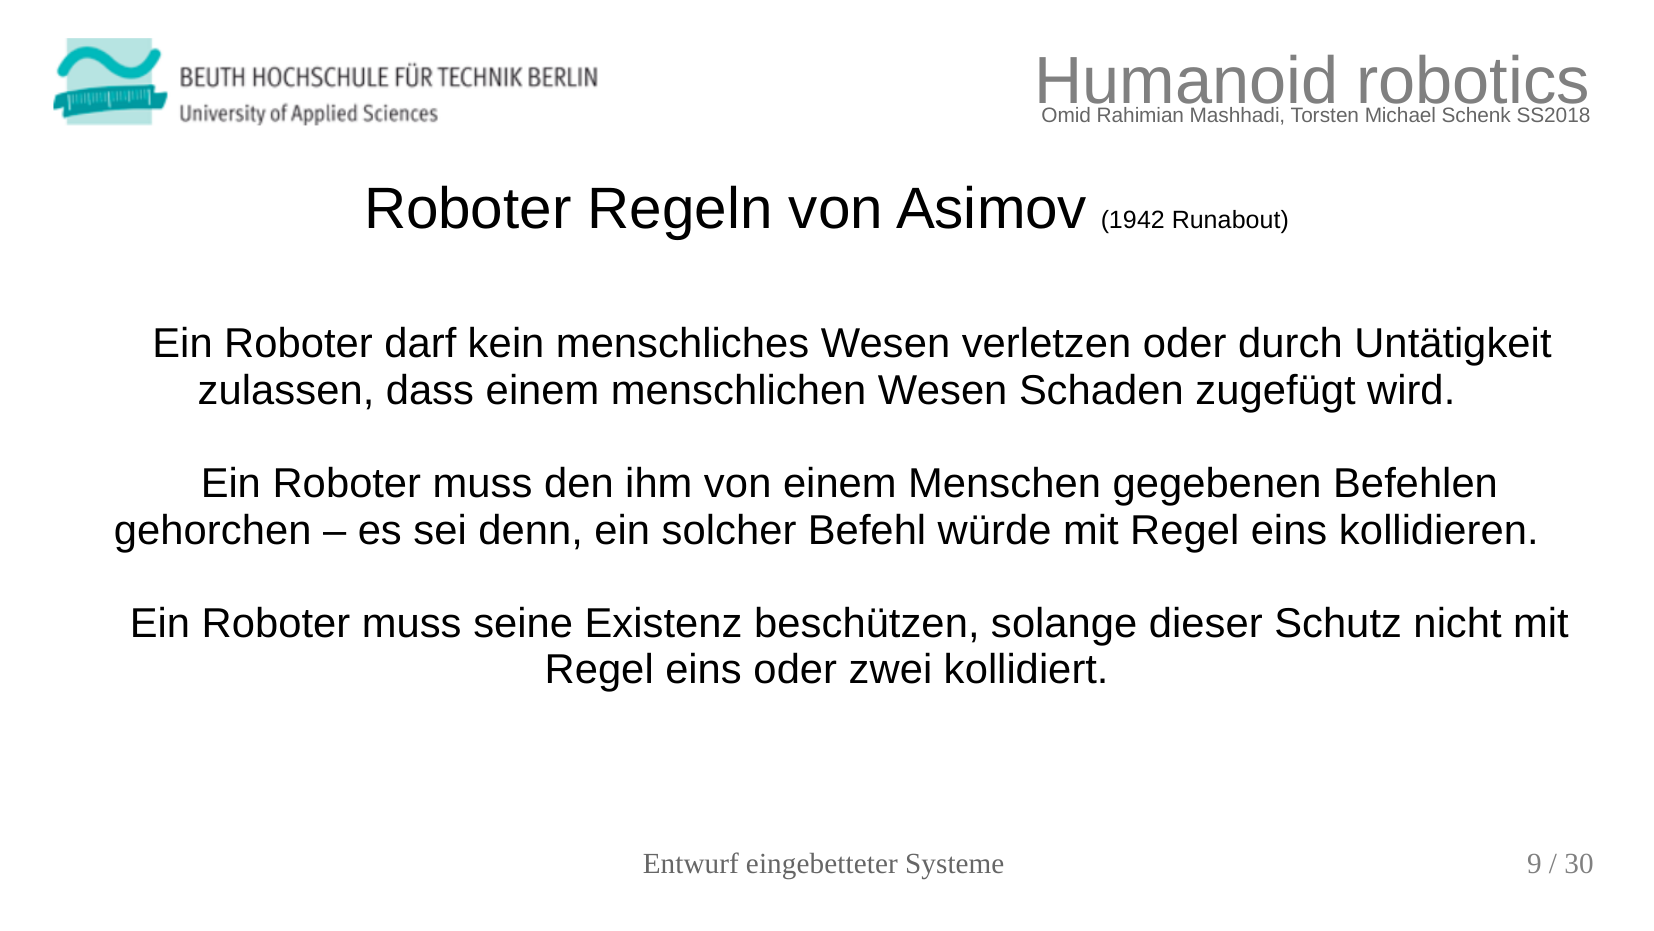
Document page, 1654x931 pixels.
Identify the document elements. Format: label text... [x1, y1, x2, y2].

title [82, 28, 1571, 156]
picture [15, 29, 661, 145]
text_box Humanoid robotics [1020, 35, 1642, 126]
text_box / 30 [1526, 840, 1632, 888]
text_box Omid Rahimian Mashhadi, Torsten Michael Schenk SS2018 [1026, 96, 1611, 151]
subtitle Roboter Regeln von Asimov (1942 Runabout) Ein Roboter darf kein menschliches Wesen verletzen oder durch Untätigkeit zulassen, dass einem menschlichen Wesen Schaden zugefügt wird. Ein Roboter muss den ihm von einem Menschen gegebenen Befehlen gehorchen – es sei denn, ein solcher Befehl würde mit Regel eins kollidieren. Ein Roboter muss seine Existenz beschützen, solange dieser Schutz nicht mit Regel eins oder zwei kollidiert. [82, 156, 1571, 712]
